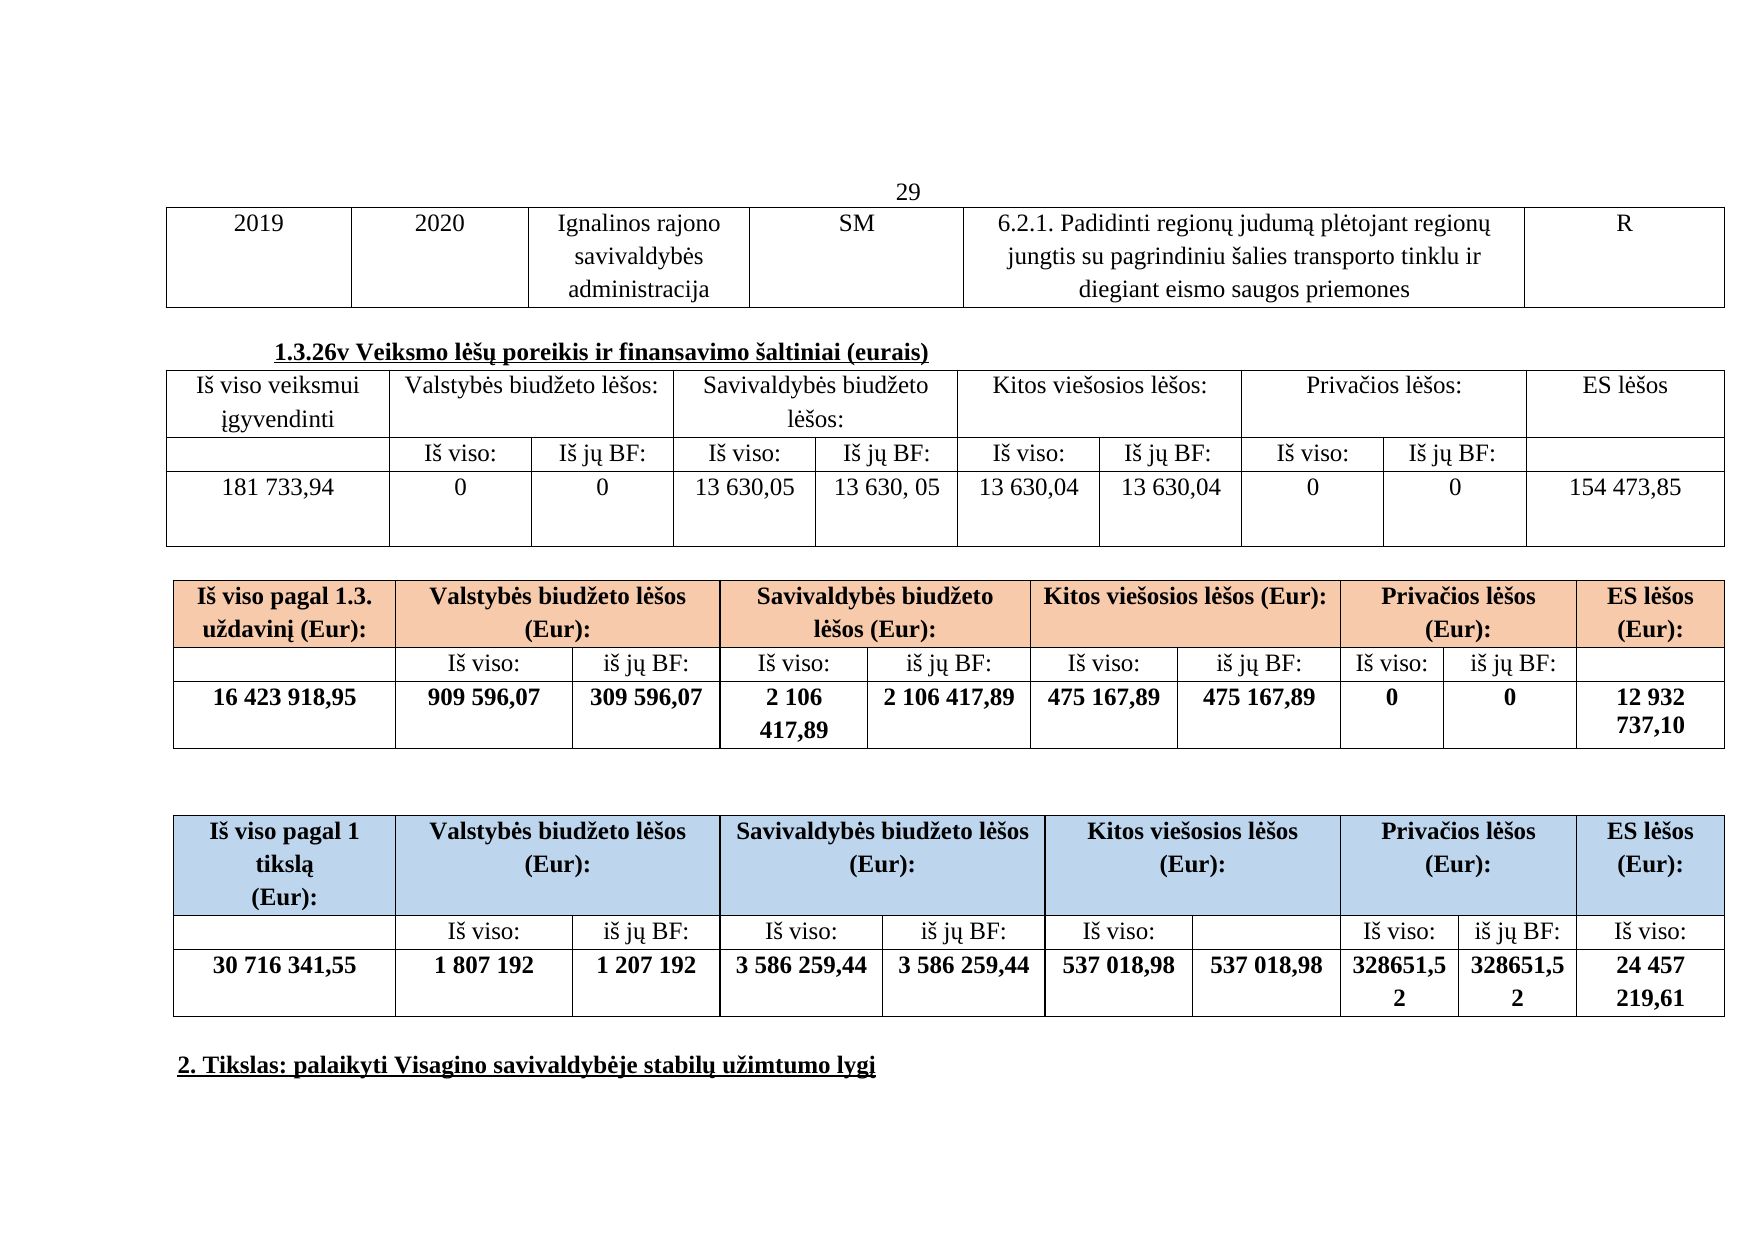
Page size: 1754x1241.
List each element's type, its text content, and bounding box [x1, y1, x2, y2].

table_cell [174, 916, 395, 949]
table_cell 0 [1242, 472, 1383, 546]
table_cell Iš jų BF: [1100, 438, 1241, 471]
table_cell 16 423 918,95 [174, 682, 395, 748]
table_cell 0 [1384, 472, 1526, 546]
table_cell Iš viso: [958, 438, 1099, 471]
table_header Valstybės biudžeto lėšos: [390, 371, 673, 437]
table_cell Iš viso: [390, 438, 531, 471]
table_cell 309 596,07 [573, 682, 719, 748]
table_cell Iš viso: [1341, 648, 1443, 681]
table_cell Iš viso: [1341, 916, 1458, 949]
table_cell [720, 749, 868, 782]
table_cell 1 207 192 [573, 950, 719, 1016]
table_cell 2020 [352, 208, 528, 307]
table_header Savivaldybės biudžeto lėšos (Eur): [721, 816, 1044, 915]
table_cell Ignalinos rajono savivaldybės administracija [529, 208, 749, 307]
table_cell 154 473,85 [1527, 472, 1724, 546]
table_cell [1576, 749, 1724, 782]
table_cell 6.2.1. Padidinti regionų judumą plėtojant regionų jungtis su pagrindiniu šalies transporto tinklu ir diegiant eismo saugos priemones [964, 208, 1524, 307]
table_cell Iš jų BF: [532, 438, 673, 471]
table_cell Iš viso: [1577, 916, 1724, 949]
table_cell 13 630,04 [958, 472, 1099, 546]
table_cell 3 586 259,44 [883, 950, 1044, 1016]
text 2. Tikslas: palaikyti Visagino savivaldybėje stabilų užimtumo lygį [177, 1050, 1751, 1079]
table_header Kitos viešosios lėšos: [958, 371, 1241, 437]
table_cell [573, 749, 720, 782]
table_cell iš jų BF: [1459, 916, 1576, 949]
table_header Kitos viešosios lėšos (Eur): [1031, 581, 1340, 647]
table_cell [1444, 749, 1576, 782]
table_cell 475 167,89 [1178, 682, 1340, 748]
table_header ES lėšos [1527, 371, 1724, 437]
table_cell iš jų BF: [573, 916, 719, 949]
table_cell 0 [1341, 682, 1443, 748]
table_cell 2 106 417,89 [721, 682, 867, 748]
table_cell 13 630,04 [1100, 472, 1241, 546]
table_header Savivaldybės biudžeto lėšos (Eur): [721, 581, 1030, 647]
table_header Iš viso pagal 1.3. uždavinį (Eur): [174, 581, 395, 647]
table_header Privačios lėšos (Eur): [1341, 816, 1576, 915]
table_cell [174, 749, 395, 782]
table_cell 537 018,98 [1046, 950, 1192, 1016]
table_header Valstybės biudžeto lėšos (Eur): [396, 816, 719, 915]
table_cell Iš viso: [721, 916, 882, 949]
table_cell 24 457 219,61 [1577, 950, 1724, 1016]
table_cell 0 [1444, 682, 1576, 748]
table_header Privačios lėšos: [1242, 371, 1526, 437]
table_cell 181 733,94 [167, 472, 389, 546]
table_header Iš viso pagal 1 tikslą (Eur): [174, 816, 395, 915]
table_cell Iš viso: [396, 916, 572, 949]
table_cell Iš viso: [721, 648, 867, 681]
table_header Kitos viešosios lėšos (Eur): [1046, 816, 1340, 915]
table_cell Iš viso: [1242, 438, 1383, 471]
table_cell 13 630,05 [674, 472, 815, 546]
table_cell 1 807 192 [396, 950, 572, 1016]
table_cell Iš viso: [1046, 916, 1192, 949]
table_cell 3 586 259,44 [721, 950, 882, 1016]
table_cell SM [750, 208, 963, 307]
table_header Privačios lėšos (Eur): [1341, 581, 1576, 647]
table_cell R [1525, 208, 1724, 307]
table_cell [167, 438, 389, 471]
table_header Valstybės biudžeto lėšos (Eur): [396, 581, 719, 647]
table_cell 12 932 737,10 [1577, 682, 1724, 748]
table_header ES lėšos (Eur): [1577, 581, 1724, 647]
text 1.3.26v Veiksmo lėšų poreikis ir finansavimo šaltiniai (eurais) [177, 337, 1639, 365]
table_cell Iš viso: [1031, 648, 1177, 681]
table_cell [174, 648, 395, 681]
table_cell iš jų BF: [883, 916, 1044, 949]
table_cell [1527, 438, 1724, 471]
table_cell 909 596,07 [396, 682, 572, 748]
table_cell [1577, 648, 1724, 681]
table_cell Iš viso: [674, 438, 815, 471]
table_cell Iš jų BF: [1384, 438, 1526, 471]
table_cell Iš jų BF: [816, 438, 957, 471]
table_cell 2 106 417,89 [868, 682, 1030, 748]
table_cell [1193, 916, 1340, 949]
table_header ES lėšos (Eur): [1577, 816, 1724, 915]
table_cell iš jų BF: [868, 648, 1030, 681]
table_cell [1030, 749, 1178, 782]
table_header Savivaldybės biudžeto lėšos: [674, 371, 957, 437]
table_cell iš jų BF: [1444, 648, 1576, 681]
table_cell 30 716 341,55 [174, 950, 395, 1016]
table_cell [1178, 749, 1340, 782]
table_cell 328651,52 [1341, 950, 1458, 1016]
table_cell 0 [532, 472, 673, 546]
table_cell 328651,52 [1459, 950, 1576, 1016]
table_cell Iš viso: [396, 648, 572, 681]
table_cell 537 018,98 [1193, 950, 1340, 1016]
table_cell 2019 [167, 208, 351, 307]
table_cell 13 630, 05 [816, 472, 957, 546]
table_cell 0 [390, 472, 531, 546]
table_cell [1340, 749, 1443, 782]
table_cell iš jų BF: [1178, 648, 1340, 681]
table_header Iš viso veiksmui įgyvendinti [167, 371, 389, 437]
table_cell [868, 749, 1030, 782]
table_cell [395, 749, 572, 782]
table_cell 475 167,89 [1031, 682, 1177, 748]
table_cell iš jų BF: [573, 648, 719, 681]
